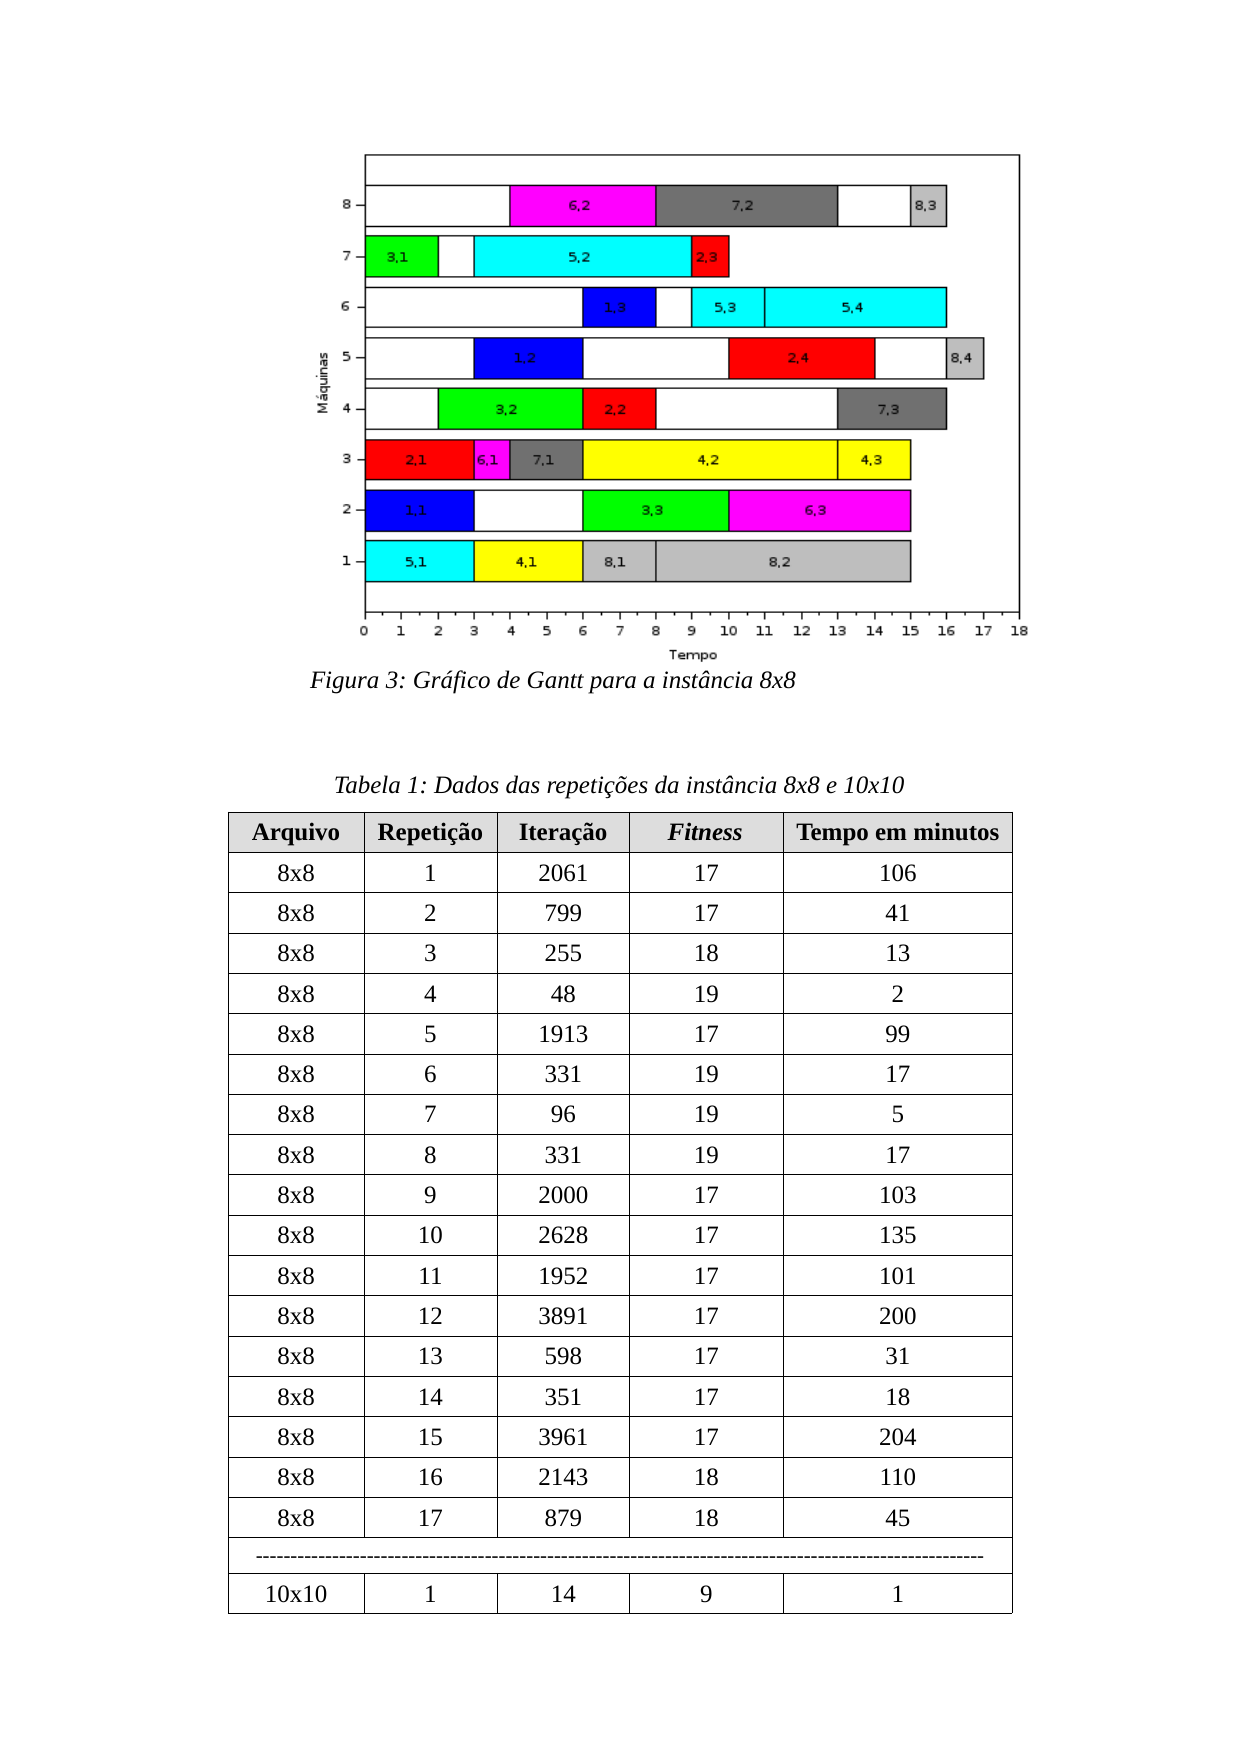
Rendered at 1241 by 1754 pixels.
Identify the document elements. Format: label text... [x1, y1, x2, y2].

table_cell 17 [784, 1055, 1012, 1094]
table_header Repetição [365, 813, 497, 852]
table_cell 8x8 [229, 1337, 364, 1376]
table_cell 8x8 [229, 1135, 364, 1174]
table_cell 18 [784, 1377, 1012, 1416]
table_cell 17 [365, 1498, 497, 1537]
table_cell 3891 [498, 1296, 629, 1336]
table_cell 103 [784, 1175, 1012, 1215]
table_header Fitness [630, 813, 783, 852]
table_cell 17 [630, 1377, 783, 1416]
table_cell 99 [784, 1014, 1012, 1053]
table_cell 19 [630, 1095, 783, 1134]
table_cell 598 [498, 1337, 629, 1376]
table_cell 17 [784, 1135, 1012, 1174]
table_cell 9 [365, 1175, 497, 1215]
table_cell 1952 [498, 1256, 629, 1295]
table_cell 200 [784, 1296, 1012, 1336]
table_cell 6 [365, 1055, 497, 1094]
table_cell 101 [784, 1256, 1012, 1295]
table_cell 1913 [498, 1014, 629, 1053]
table_cell 5 [365, 1014, 497, 1053]
table_cell 41 [784, 893, 1012, 932]
picture [309, 152, 1029, 666]
table_cell 1 [784, 1574, 1012, 1613]
table_cell 18 [630, 1498, 783, 1537]
table_cell 7 [365, 1095, 497, 1134]
table_cell 19 [630, 1055, 783, 1094]
text Figura 3: Gráfico de Gantt para a instância 8x8 [310, 666, 1029, 694]
table_cell 2 [365, 893, 497, 932]
table_cell 8x8 [229, 1175, 364, 1215]
table_cell 3961 [498, 1417, 629, 1457]
table_cell 8x8 [229, 1256, 364, 1295]
table_cell 17 [630, 1175, 783, 1215]
table_cell 8x8 [229, 1458, 364, 1497]
table_cell 8x8 [229, 1014, 364, 1053]
table_cell 879 [498, 1498, 629, 1537]
table_cell 48 [498, 974, 629, 1013]
table_header Iteração [498, 813, 629, 852]
table_cell 19 [630, 974, 783, 1013]
table_cell 135 [784, 1216, 1012, 1255]
table_cell 799 [498, 893, 629, 932]
table_cell 13 [365, 1337, 497, 1376]
table_cell 15 [365, 1417, 497, 1457]
table_cell 8x8 [229, 1095, 364, 1134]
table_cell 17 [630, 853, 783, 892]
table_header Tempo em minutos [784, 813, 1012, 852]
table_cell 8x8 [229, 1377, 364, 1416]
table_cell 17 [630, 1014, 783, 1053]
table_cell 11 [365, 1256, 497, 1295]
table_cell 2061 [498, 853, 629, 892]
table_cell 8x8 [229, 934, 364, 973]
table_cell 8x8 [229, 853, 364, 892]
table_cell 8x8 [229, 1216, 364, 1255]
table_cell 351 [498, 1377, 629, 1416]
table_cell 13 [784, 934, 1012, 973]
table_cell 14 [498, 1574, 629, 1613]
table_cell 331 [498, 1135, 629, 1174]
table_cell 331 [498, 1055, 629, 1094]
table_cell 3 [365, 934, 497, 973]
table_cell 2143 [498, 1458, 629, 1497]
table_cell 45 [784, 1498, 1012, 1537]
table_cell 4 [365, 974, 497, 1013]
table_cell 8x8 [229, 893, 364, 932]
table_cell 96 [498, 1095, 629, 1134]
table_cell 1 [365, 853, 497, 892]
table_cell 10 [365, 1216, 497, 1255]
table_cell 8 [365, 1135, 497, 1174]
table_cell 17 [630, 1417, 783, 1457]
table_cell 17 [630, 1216, 783, 1255]
text Tabela 1: Dados das repetições da instância 8x8 e 10x10 [118, 770, 1122, 799]
table_cell 31 [784, 1337, 1012, 1376]
table_cell 18 [630, 934, 783, 973]
table_cell 14 [365, 1377, 497, 1416]
table_cell 106 [784, 853, 1012, 892]
table_cell 8x8 [229, 1498, 364, 1537]
table_cell 5 [784, 1095, 1012, 1134]
table_cell 8x8 [229, 1417, 364, 1457]
table_cell 2 [784, 974, 1012, 1013]
table_cell 110 [784, 1458, 1012, 1497]
table_cell 2000 [498, 1175, 629, 1215]
table_cell 17 [630, 1256, 783, 1295]
table_cell 9 [630, 1574, 783, 1613]
table_cell 19 [630, 1135, 783, 1174]
table_cell 12 [365, 1296, 497, 1336]
table_cell 1 [365, 1574, 497, 1613]
table_cell 204 [784, 1417, 1012, 1457]
table_cell 18 [630, 1458, 783, 1497]
table_cell 8x8 [229, 1296, 364, 1336]
table_cell 17 [630, 1296, 783, 1336]
table_header Arquivo [229, 813, 364, 852]
table_cell 10x10 [229, 1574, 364, 1613]
table_cell 255 [498, 934, 629, 973]
table_cell 8x8 [229, 1055, 364, 1094]
table_cell --------------------------------------------------------------------------------------------------------- [229, 1538, 1012, 1573]
table_cell 17 [630, 1337, 783, 1376]
table_cell 16 [365, 1458, 497, 1497]
table_cell 8x8 [229, 974, 364, 1013]
table_cell 2628 [498, 1216, 629, 1255]
table_cell 17 [630, 893, 783, 932]
